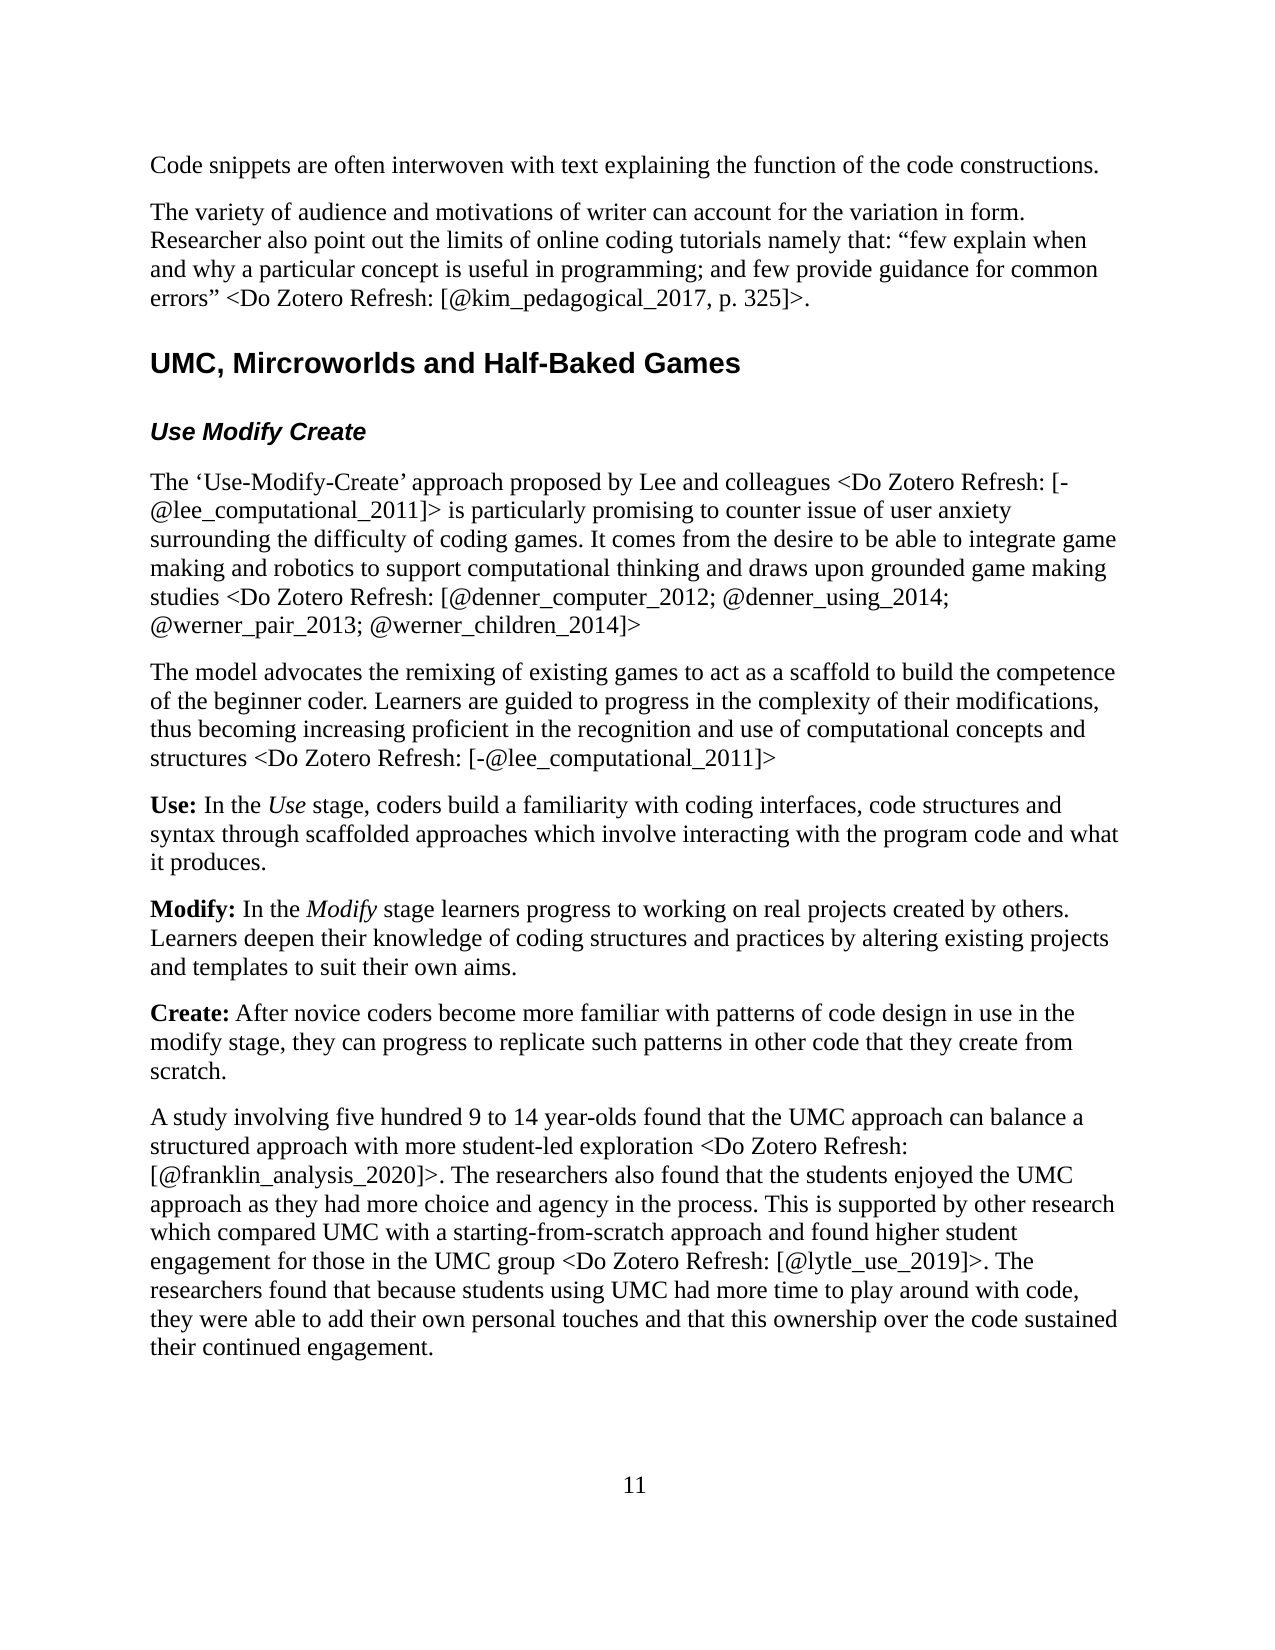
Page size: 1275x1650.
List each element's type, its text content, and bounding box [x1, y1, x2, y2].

text The model advocates the remixing of existing games to act as a scaffold to build the competence of the beginner coder. Learners are guided to progress in the complexity of their modifications, thus becoming increasing proficient in the recognition and use of computational concepts and structures <Do Zotero Refresh: [-@lee_computational_2011]> [150, 657, 1125, 772]
text The variety of audience and motivations of writer can account for the variation in form. Researcher also point out the limits of online coding tutorials namely that: “few explain when and why a particular concept is useful in programming; and few provide guidance for common errors” <Do Zotero Refresh: [@kim_pedagogical_2017, p. 325]>. [150, 197, 1125, 312]
text Modify: In the Modify stage learners progress to working on real projects created by others. Learners deepen their knowledge of coding structures and practices by altering existing projects and templates to suit their own aims. [150, 894, 1125, 980]
subtitle UMC, Mircroworlds and Half-Baked Games [150, 346, 1125, 379]
text Create: After novice coders become more familiar with patterns of code design in use in the modify stage, they can progress to replicate such patterns in other code that they create from scratch. [150, 998, 1125, 1084]
text A study involving five hundred 9 to 14 year-olds found that the UMC approach can balance a structured approach with more student-led exploration <Do Zotero Refresh: [@franklin_analysis_2020]>. The researchers also found that the students enjoyed the UMC approach as they had more choice and agency in the process. This is supported by other research which compared UMC with a starting-from-scratch approach and found higher student engagement for those in the UMC group <Do Zotero Refresh: [@lytle_use_2019]>. The researchers found that because students using UMC had more time to play around with code, they were able to add their own personal touches and that this ownership over the code sustained their continued engagement. [150, 1102, 1125, 1361]
text Code snippets are often interwoven with text explaining the function of the code constructions. [150, 150, 1125, 179]
text Use: In the Use stage, coders build a familiarity with coding interfaces, code structures and syntax through scaffolded approaches which involve interacting with the program code and what it produces. [150, 790, 1125, 876]
subtitle Use Modify Create [150, 417, 1125, 445]
text The ‘Use-Modify-Create’ approach proposed by Lee and colleagues <Do Zotero Refresh: [-@lee_computational_2011]> is particularly promising to counter issue of user anxiety surrounding the difficulty of coding games. It comes from the desire to be able to integrate game making and robotics to support computational thinking and draws upon grounded game making studies <Do Zotero Refresh: [@denner_computer_2012; @denner_using_2014; @werner_pair_2013; @werner_children_2014]> [150, 467, 1125, 639]
